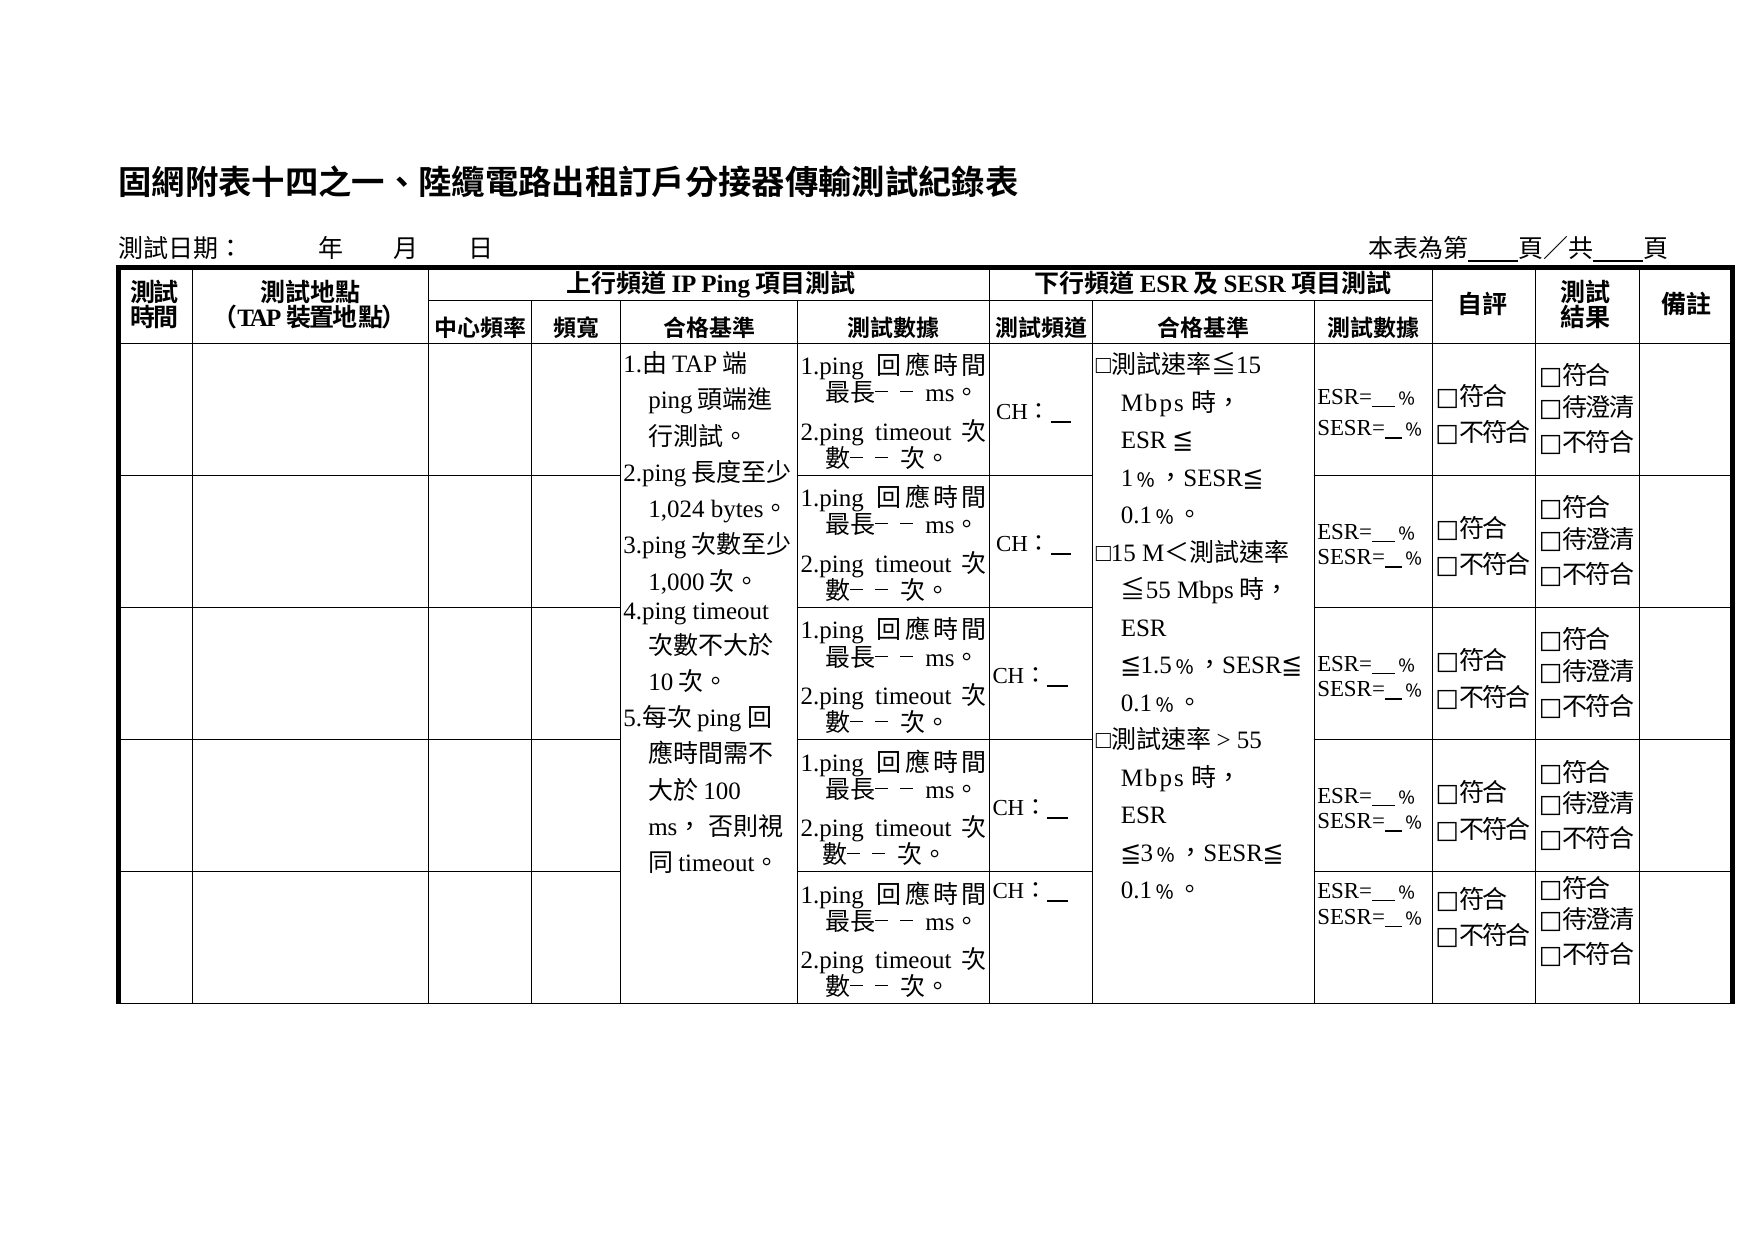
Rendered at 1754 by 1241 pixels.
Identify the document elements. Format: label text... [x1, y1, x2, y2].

table_cell [193, 476, 428, 607]
table_cell CH： [990, 872, 1092, 1003]
table_cell [429, 872, 531, 1003]
table_cell □符合 □不符合 [1433, 608, 1535, 739]
table_cell 測試數據 [798, 301, 989, 343]
table_cell CH： [990, 740, 1092, 871]
table_header 備註 [1640, 270, 1730, 343]
table_cell □符合 □不符合 [1433, 740, 1535, 871]
table_cell □測試速率≦15 Mbps時， ESR ≦ 1﹪，SESR≦ 0.1﹪。 □15 M＜測試速率≦55 Mbps時， ESR ≦1.5﹪，SESR≦ 0.1﹪。 □測試速率 > 55 Mbps時， ESR ≦3﹪，SESR≦ 0.1﹪。 [1093, 344, 1314, 1003]
table_header 測試 結果 [1536, 270, 1639, 343]
table_cell [429, 476, 531, 607]
table_cell □符合 □待澄清 □不符合 [1536, 476, 1639, 607]
table_cell □符合 □待澄清 □不符合 [1536, 608, 1639, 739]
table_cell 1.ping 回應時間最長╴╴ms。 2.ping timeout次數╴╴次。 [798, 872, 989, 1003]
table_cell 1.ping 回應時間最長╴╴ms。 2.ping timeout次數╴╴次。 [798, 608, 989, 739]
table_cell [121, 608, 192, 739]
table_cell [193, 740, 428, 871]
table_cell [121, 344, 192, 475]
table_cell [532, 740, 620, 871]
table_cell [121, 872, 192, 1003]
table_cell CH： [990, 344, 1092, 475]
table_cell [1640, 608, 1730, 739]
table_cell 中心頻率 [429, 301, 531, 343]
table_cell 測試頻道 [990, 301, 1092, 343]
table_cell [429, 740, 531, 871]
table_cell ESR= ﹪ SESR= ﹪ [1315, 344, 1432, 475]
table_cell [532, 344, 620, 475]
table_cell □符合 □不符合 [1433, 344, 1535, 475]
table_cell ESR= ﹪ SESR= ﹪ [1315, 740, 1432, 871]
table_header 測試地點 （TAP裝置地 點） [193, 270, 428, 343]
table_cell CH： [990, 476, 1092, 607]
table_cell [1640, 872, 1730, 1003]
table_cell [532, 608, 620, 739]
table_cell CH： [990, 608, 1092, 739]
table_cell [1640, 344, 1730, 475]
table_cell 頻寬 [532, 301, 620, 343]
table_cell [121, 740, 192, 871]
table_cell [1640, 476, 1730, 607]
table_header 上行頻道IP Ping項目測試 [429, 270, 989, 300]
table_cell [532, 476, 620, 607]
table_cell 1.ping 回應時間最長╴╴ms。 2.ping timeout次數╴╴次。 [798, 740, 989, 871]
table_cell 合格基準 [1093, 301, 1314, 343]
table_header 自評 [1433, 270, 1535, 343]
table_cell [121, 476, 192, 607]
table_header 測試 時間 [121, 270, 192, 343]
table_cell ESR= ﹪ SESR= ﹪ [1315, 476, 1432, 607]
table_cell □符合 □待澄清 □不符合 [1536, 740, 1639, 871]
table_cell 測試數據 [1315, 301, 1432, 343]
table_cell 1.由TAP端ping頭端進行測試。 2.ping長度至少1,024 bytes。 3.ping次數至少1,000次。 4.ping timeout次數不大於10次。 5.每次ping 回應時間需不大於100 ms， 否則視同timeout。 [621, 344, 797, 1003]
table_cell ESR= ﹪ SESR= ﹪ [1315, 608, 1432, 739]
subtitle 固網附表十四之一、陸纜電路出租訂戶分接器傳輸測試紀錄表 [118, 156, 1710, 204]
table_cell [429, 608, 531, 739]
table_cell [193, 344, 428, 475]
table_cell [1640, 740, 1730, 871]
table_cell 1.ping 回應時間最長╴╴ms。 2.ping timeout次數╴╴次。 [798, 344, 989, 475]
table_header 下行頻道ESR及SESR項目測試 [990, 270, 1432, 300]
table_cell [429, 344, 531, 475]
table_cell 1.ping 回應時間最長╴╴ms。 2.ping timeout次數╴╴次。 [798, 476, 989, 607]
table_cell □符合 □待澄清 □不符合 [1536, 344, 1639, 475]
table_cell 合格基準 [621, 301, 797, 343]
table_cell ESR= ﹪ SESR= ﹪ [1315, 872, 1432, 1003]
table_cell [193, 608, 428, 739]
table_cell □符合 □不符合 [1433, 476, 1535, 607]
table_cell [532, 872, 620, 1003]
table_cell □符合 □待澄清 □不符合 [1536, 872, 1639, 1003]
text 測試日期： 年 月 日 本表為第 頁／共 頁 [118, 229, 1697, 265]
table_cell □符合 □不符合 [1433, 872, 1535, 1003]
table_cell [193, 872, 428, 1003]
